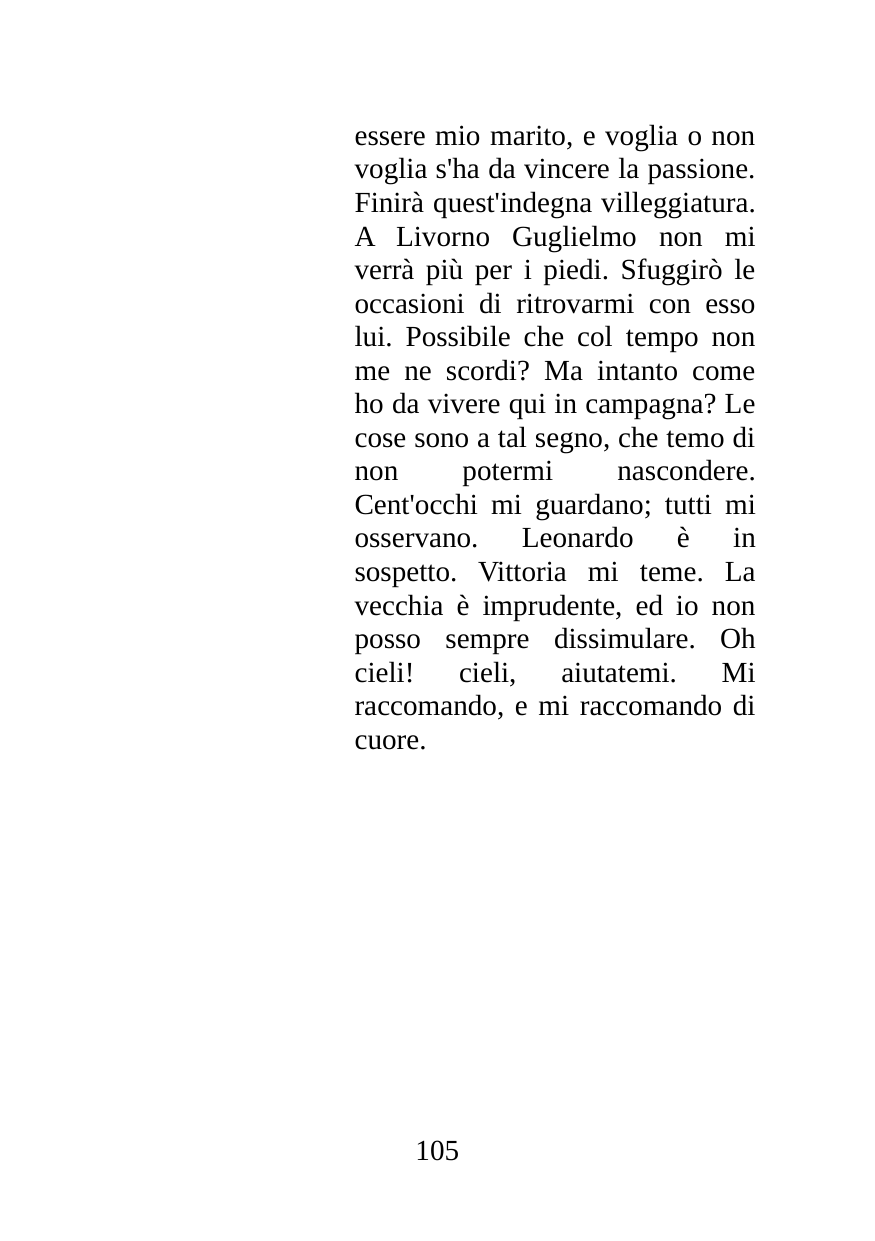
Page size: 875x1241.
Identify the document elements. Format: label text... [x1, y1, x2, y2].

text essere mio marito, e voglia o non voglia s'ha da vincere la passione. Finirà quest'indegna villeggiatura. A Livorno Guglielmo non mi verrà più per i piedi. Sfuggirò le occasioni di ritrovarmi con esso lui. Possibile che col tempo non me ne scordi? Ma intanto come ho da vivere qui in campagna? Le cose sono a tal segno, che temo di non potermi nascondere. Cent'occhi mi guardano; tutti mi osservano. Leonardo è in sospetto. Vittoria mi teme. La vecchia è imprudente, ed io non posso sempre dissimulare. Oh cieli! cieli, aiutatemi. Mi raccomando, e mi raccomando di cuore. [118, 118, 756, 755]
